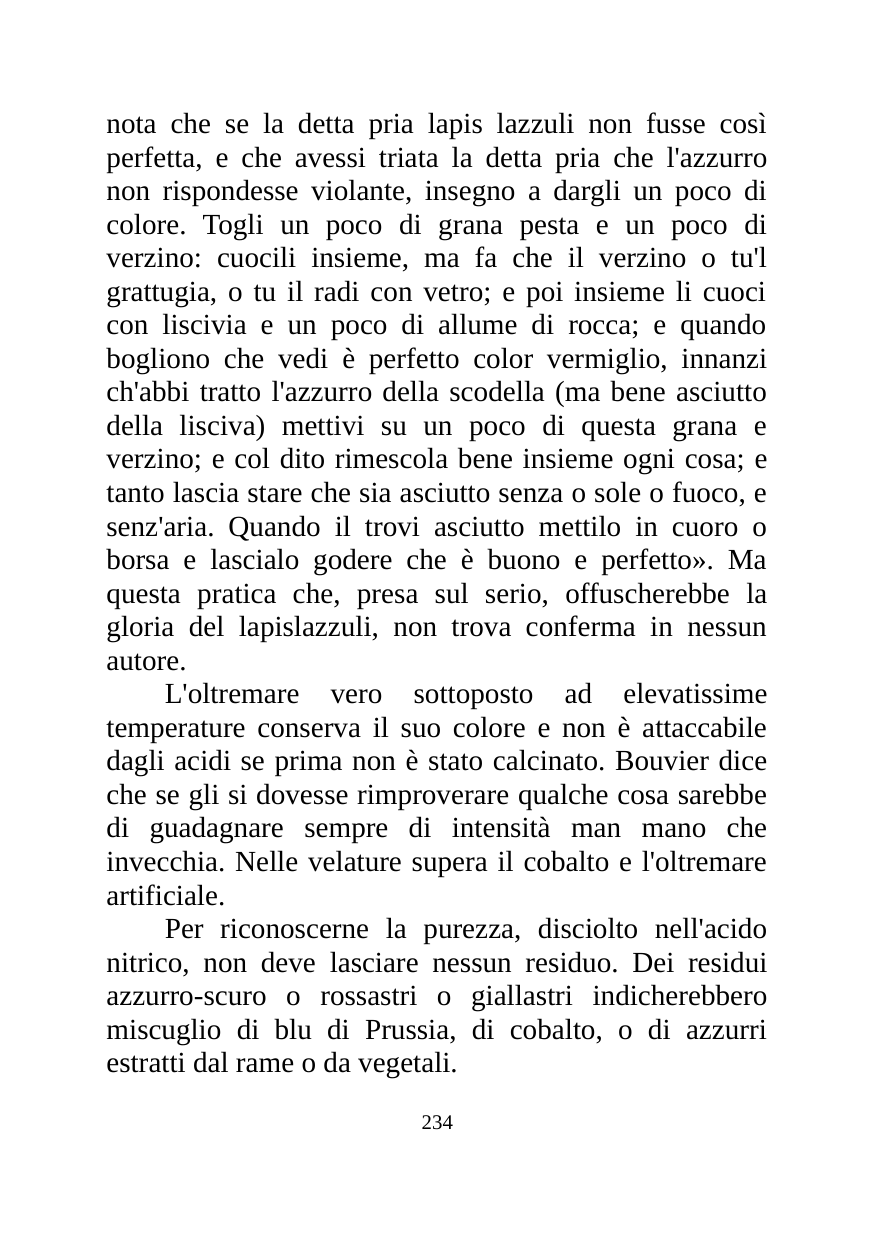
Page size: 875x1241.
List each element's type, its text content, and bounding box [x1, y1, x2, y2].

text nota che se la detta pria lapis lazzuli non fusse così perfetta, e che avessi triata la detta pria che l'azzurro non rispondesse violante, insegno a dargli un poco di colore. Togli un poco di grana pesta e un poco di verzino: cuocili insieme, ma fa che il verzino o tu'l grattugia, o tu il radi con vetro; e poi insieme li cuoci con liscivia e un poco di allume di rocca; e quando bogliono che vedi è perfetto color vermiglio, innanzi ch'abbi tratto l'azzurro della scodella (ma bene asciutto della lisciva) mettivi su un poco di questa grana e verzino; e col dito rimescola bene insieme ogni cosa; e tanto lascia stare che sia asciutto senza o sole o fuoco, e senz'aria. Quando il trovi asciutto mettilo in cuoro o borsa e lascialo godere che è buono e perfetto». Ma questa pratica che, presa sul serio, offuscherebbe la gloria del lapislazzuli, non trova conferma in nessun autore. [106, 106, 768, 676]
text L'oltremare vero sottoposto ad elevatissime temperature conserva il suo colore e non è attaccabile dagli acidi se prima non è stato calcinato. Bouvier dice che se gli si dovesse rimproverare qualche cosa sarebbe di guadagnare sempre di intensità man mano che invecchia. Nelle velature supera il cobalto e l'oltremare artificiale. [106, 676, 768, 911]
text Per riconoscerne la purezza, disciolto nell'acido nitrico, non deve lasciare nessun residuo. Dei residui azzurro-scuro o rossastri o giallastri indicherebbero miscuglio di blu di Prussia, di cobalto, o di azzurri estratti dal rame o da vegetali. [106, 911, 768, 1079]
